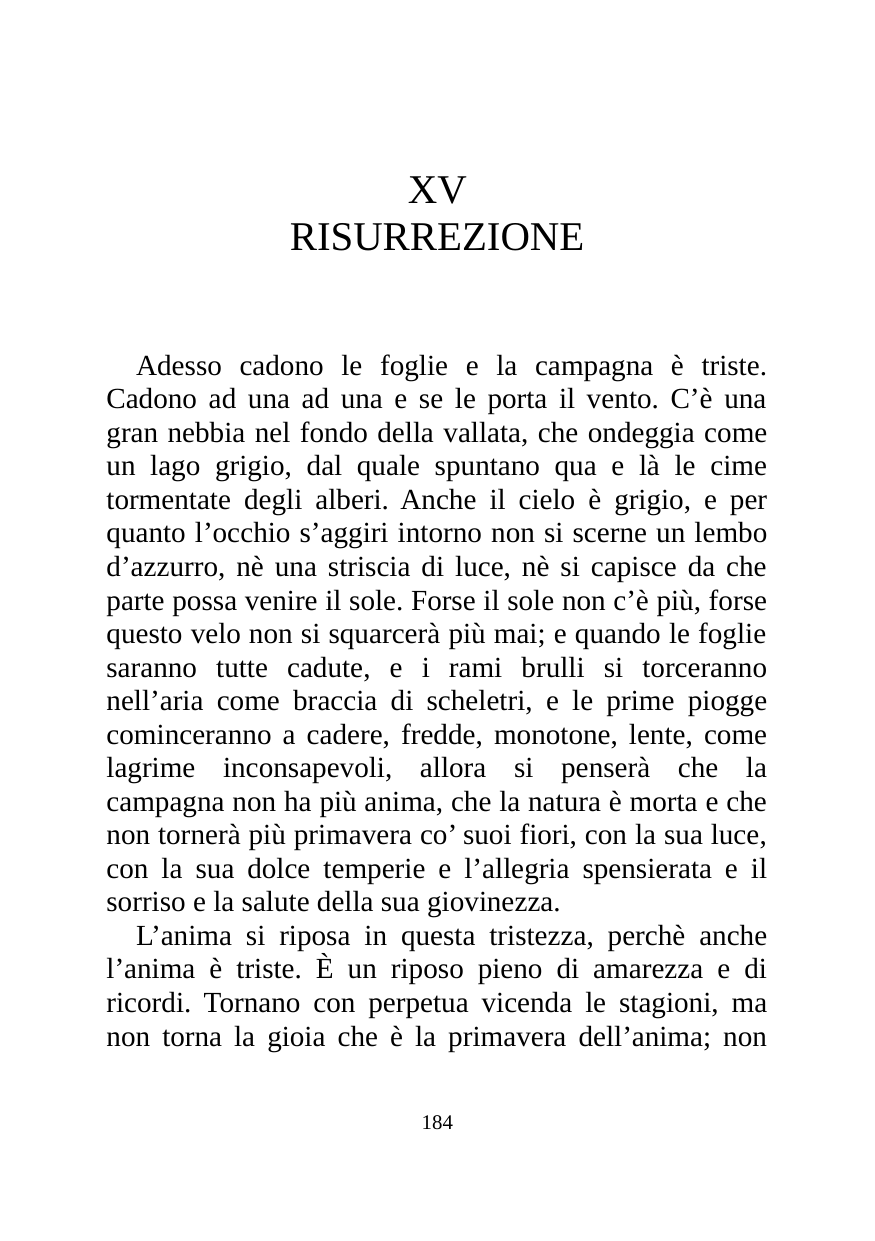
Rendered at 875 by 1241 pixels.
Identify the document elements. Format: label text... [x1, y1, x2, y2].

text L’anima si riposa in questa tristezza, perchè anche l’anima è triste. È un riposo pieno di amarezza e di ricordi. Tornano con perpetua vicenda le stagioni, ma non torna la gioia che è la primavera dell’anima; non [106, 918, 768, 1052]
subtitle XV RISURREZIONE [106, 165, 768, 259]
text Adesso cadono le foglie e la campagna è triste. Cadono ad una ad una e se le porta il vento. C’è una gran nebbia nel fondo della vallata, che ondeggia come un lago grigio, dal quale spuntano qua e là le cime tormentate degli alberi. Anche il cielo è grigio, e per quanto l’occhio s’aggiri intorno non si scerne un lembo d’azzurro, nè una striscia di luce, nè si capisce da che parte possa venire il sole. Forse il sole non c’è più, forse questo velo non si squarcerà più mai; e quando le foglie saranno tutte cadute, e i rami brulli si torceranno nell’aria come braccia di scheletri, e le prime piogge cominceranno a cadere, fredde, monotone, lente, come lagrime inconsapevoli, allora si penserà che la campagna non ha più anima, che la natura è morta e che non tornerà più primavera co’ suoi fiori, con la sua luce, con la sua dolce temperie e l’allegria spensierata e il sorriso e la salute della sua giovinezza. [106, 348, 768, 918]
